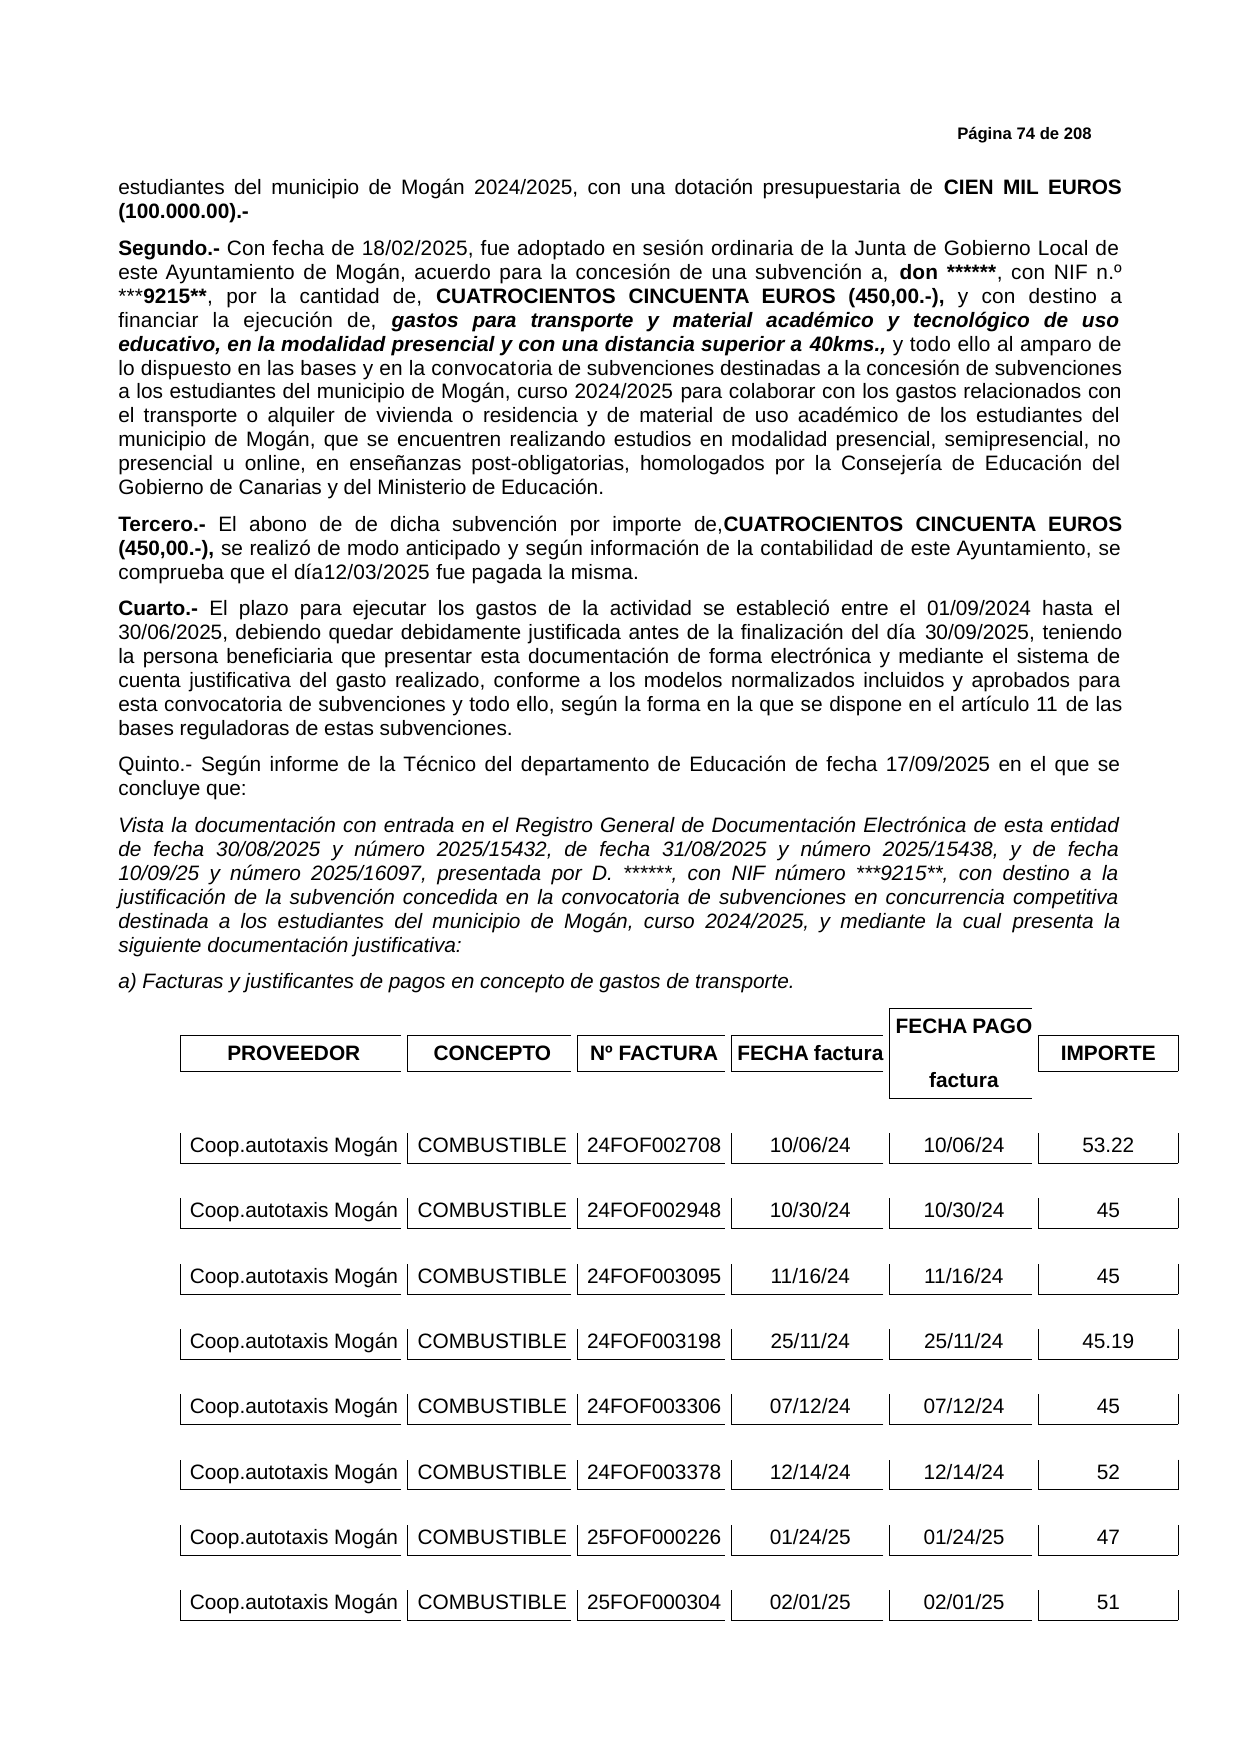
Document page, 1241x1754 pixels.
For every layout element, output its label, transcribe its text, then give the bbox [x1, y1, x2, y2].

table_cell COMBUSTIBLE [404, 1587, 574, 1623]
text Quinto.- Según informe de la Técnico del departamento de Educación de fecha 17/09/2025 en el que se concluye que: [118, 752, 1122, 800]
table_header CONCEPTO [404, 1005, 574, 1130]
table_header IMPORTE [1035, 1005, 1181, 1130]
table_cell 24/01/25 [728, 1522, 886, 1587]
text Vista la documentación con entrada en el Registro General de Documentación Electrónica de esta entidad de fecha 30/08/2025 y número 2025/15432, de fecha 31/08/2025 y número 2025/15438, y de fecha 10/09/25 y número 2025/16097, presentada por D. ******, con NIF número ***9215**, con destino a la justificación de la subvención concedida en la convocatoria de subvenciones en concurrencia competitiva destinada a los estudiantes del municipio de Mogán, curso 2024/2025, y mediante la cual presenta la siguiente documentación justificativa: [118, 813, 1122, 956]
table_cell 45,19 [1035, 1326, 1181, 1391]
table_cell 45 [1035, 1391, 1181, 1457]
table_cell Coop.autotaxis Mogán [177, 1587, 404, 1623]
table_cell Coop.autotaxis Mogán [177, 1457, 404, 1522]
table_cell 06/10/24 [886, 1130, 1035, 1195]
table_cell 01/02/25 [728, 1587, 886, 1623]
table_cell Coop.autotaxis Mogán [177, 1326, 404, 1391]
table_cell 24FOF003095 [574, 1261, 728, 1326]
text estudiantes del municipio de Mogán 2024/2025, con una dotación presupuestaria de CIEN MIL EUROS (100.000.00).- [118, 175, 1122, 223]
table_cell 24FOF002708 [574, 1130, 728, 1195]
table_cell 07/12/24 [728, 1391, 886, 1457]
table_cell Coop.autotaxis Mogán [177, 1195, 404, 1261]
table_cell 53,22 [1035, 1130, 1181, 1195]
table_cell COMBUSTIBLE [404, 1391, 574, 1457]
table_cell 24FOF002948 [574, 1195, 728, 1261]
table_cell Coop.autotaxis Mogán [177, 1261, 404, 1326]
table_header FECHA factura [728, 1005, 886, 1130]
table_cell 25FOF000226 [574, 1522, 728, 1587]
table_cell Coop.autotaxis Mogán [177, 1130, 404, 1195]
table_cell 45 [1035, 1261, 1181, 1326]
table_cell 24FOF003198 [574, 1326, 728, 1391]
table_cell 25FOF000304 [574, 1587, 728, 1623]
table_cell COMBUSTIBLE [404, 1457, 574, 1522]
table_header PROVEEDOR [177, 1005, 404, 1130]
table_cell 45 [1035, 1195, 1181, 1261]
table_cell 24FOF003378 [574, 1457, 728, 1522]
table_cell 06/10/24 [728, 1130, 886, 1195]
table_cell 30/10/24 [886, 1195, 1035, 1261]
table_cell 24FOF003306 [574, 1391, 728, 1457]
table_cell 24/01/25 [886, 1522, 1035, 1587]
table_cell Coop.autotaxis Mogán [177, 1391, 404, 1457]
text a) Facturas y justificantes de pagos en concepto de gastos de transporte. [118, 969, 1122, 993]
table_cell 30/10/24 [728, 1195, 886, 1261]
table_header Nº FACTURA [574, 1005, 728, 1130]
text Cuarto.- El plazo para ejecutar los gastos de la actividad se estableció entre el 01/09/2024 hasta el 30/06/2025, debiendo quedar debidamente justificada antes de la finalización del día 30/09/2025, teniendo la persona beneficiaria que presentar esta documentación de forma electrónica y mediante el sistema de cuenta justificativa del gasto realizado, conforme a los modelos normalizados incluidos y aprobados para esta convocatoria de subvenciones y todo ello, según la forma en la que se dispone en el artículo 11 de las bases reguladoras de estas subvenciones. [118, 596, 1122, 740]
table_cell COMBUSTIBLE [404, 1195, 574, 1261]
table_cell 16/11/24 [886, 1261, 1035, 1326]
table_header FECHA PAGO factura [886, 1005, 1035, 1130]
table_cell 25/11/24 [886, 1326, 1035, 1391]
table_cell COMBUSTIBLE [404, 1130, 574, 1195]
table_cell 14/12/24 [728, 1457, 886, 1522]
table_cell 25/11/24 [728, 1326, 886, 1391]
table_cell COMBUSTIBLE [404, 1326, 574, 1391]
table_cell Coop.autotaxis Mogán [177, 1522, 404, 1587]
table_cell COMBUSTIBLE [404, 1522, 574, 1587]
table_cell 14/12/24 [886, 1457, 1035, 1522]
table_cell 07/12/24 [886, 1391, 1035, 1457]
table_cell 51 [1035, 1587, 1181, 1623]
table_cell 47 [1035, 1522, 1181, 1587]
table_cell 16/11/24 [728, 1261, 886, 1326]
table_cell 01/02/25 [886, 1587, 1035, 1623]
text Segundo.- Con fecha de 18/02/2025, fue adoptado en sesión ordinaria de la Junta de Gobierno Local de este Ayuntamiento de Mogán, acuerdo para la concesión de una subvención a, don ******, con NIF n.º ***9215**, por la cantidad de, CUATROCIENTOS CINCUENTA EUROS (450,00.-), y con destino a financiar la ejecución de, gastos para transporte y material académico y tecnológico de uso educativo, en la modalidad presencial y con una distancia superior a 40kms., y todo ello al amparo de lo dispuesto en las bases y en la convocatoria de subvenciones destinadas a la concesión de subvenciones a los estudiantes del municipio de Mogán, curso 2024/2025 para colaborar con los gastos relacionados con el transporte o alquiler de vivienda o residencia y de material de uso académico de los estudiantes del municipio de Mogán, que se encuentren realizando estudios en modalidad presencial, semipresencial, no presencial u online, en enseñanzas post-obligatorias, homologados por la Consejería de Educación del Gobierno de Canarias y del Ministerio de Educación. [118, 236, 1122, 499]
table_cell COMBUSTIBLE [404, 1261, 574, 1326]
text Tercero.- El abono de de dicha subvención por importe de,CUATROCIENTOS CINCUENTA EUROS (450,00.-), se realizó de modo anticipado y según información de la contabilidad de este Ayuntamiento, se comprueba que el día12/03/2025 fue pagada la misma. [118, 512, 1122, 583]
table_cell 52 [1035, 1457, 1181, 1522]
